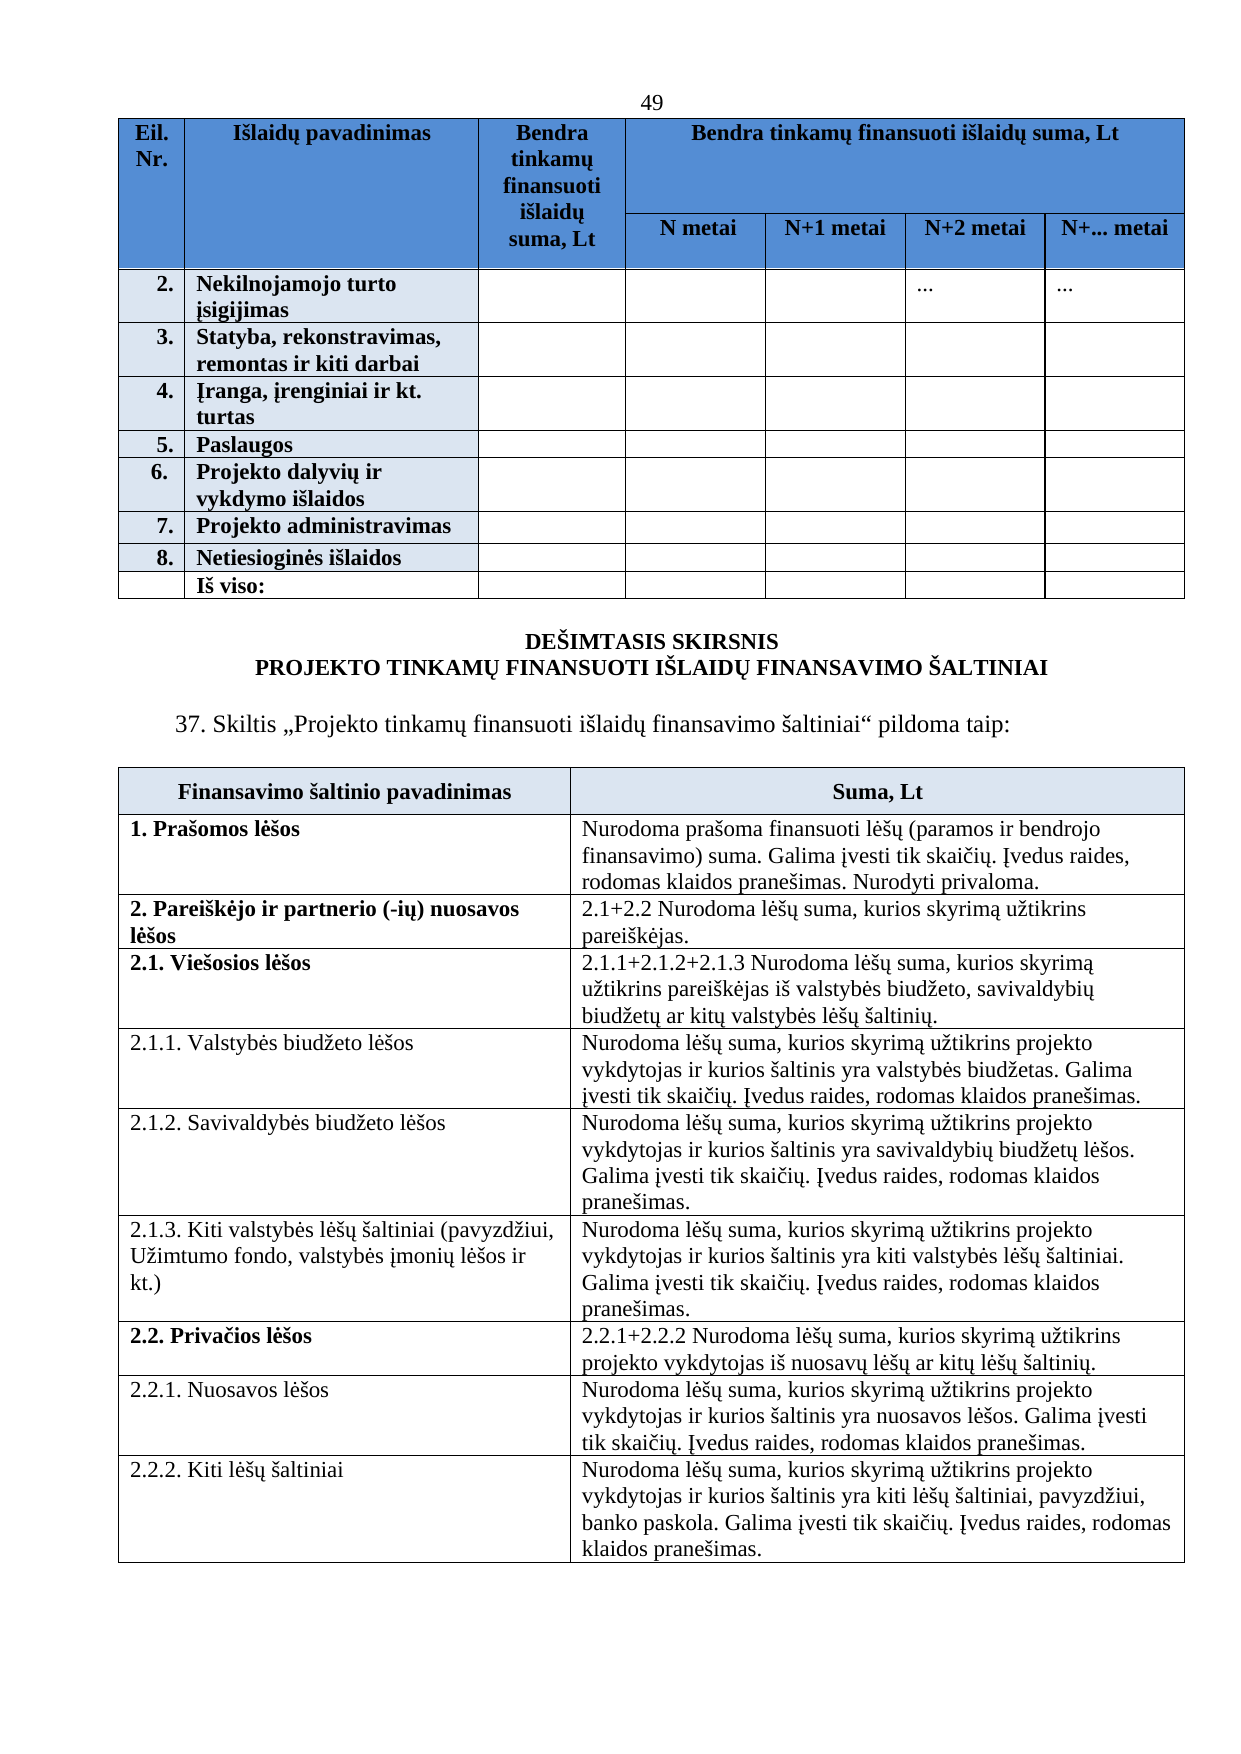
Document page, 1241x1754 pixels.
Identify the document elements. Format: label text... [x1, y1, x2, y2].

table_cell [626, 544, 765, 571]
table_cell [626, 323, 765, 376]
table_header Bendra tinkamų finansuoti išlaidų suma, Lt [626, 119, 1184, 213]
table_cell Projekto administravimas [185, 512, 478, 543]
table_cell [479, 512, 625, 543]
table_cell N+... metai [1046, 214, 1184, 268]
table_cell [1046, 377, 1184, 430]
table_cell Statyba, rekonstravimas, remontas ir kiti darbai [185, 323, 478, 376]
table_cell [479, 377, 625, 430]
table_cell 2.1.1+2.1.2+2.1.3 Nurodoma lėšų suma, kurios skyrimą užtikrins pareiškėjas iš valstybės biudžeto, savivaldybių biudžetų ar kitų valstybės lėšų šaltinių. [571, 949, 1184, 1028]
table_cell [1046, 544, 1184, 571]
table_cell 2.2.2. Kiti lėšų šaltiniai [119, 1456, 570, 1562]
table_cell [1046, 458, 1184, 511]
table_cell [1046, 323, 1184, 376]
table_cell [626, 458, 765, 511]
table_cell 2. Pareiškėjo ir partnerio (-ių) nuosavos lėšos [119, 895, 570, 948]
table_cell [906, 572, 1044, 598]
table_cell [626, 572, 765, 598]
table_cell 5. [119, 431, 184, 457]
table_cell [1046, 512, 1184, 543]
table_cell ... [1046, 270, 1184, 322]
table_cell [479, 458, 625, 511]
table_header Suma, Lt [571, 768, 1184, 814]
table_cell [906, 512, 1044, 543]
table_cell [626, 270, 765, 322]
table_cell 2.1. Viešosios lėšos [119, 949, 570, 1028]
table_header Eil. Nr. [119, 119, 184, 268]
table_cell Įranga, įrenginiai ir kt. turtas [185, 377, 478, 430]
table_cell [479, 270, 625, 322]
table_cell [766, 270, 905, 322]
text DEŠIMTASIS SKIRSNIS [119, 628, 1185, 654]
table_cell ... [906, 270, 1044, 322]
table_header Išlaidų pavadinimas [185, 119, 478, 268]
table_cell [906, 323, 1044, 376]
table_cell [766, 572, 905, 598]
table_cell [119, 572, 184, 598]
table_cell [766, 377, 905, 430]
table_cell [766, 544, 905, 571]
table_cell N metai [626, 214, 765, 268]
table_cell [479, 544, 625, 571]
table_cell Nurodoma lėšų suma, kurios skyrimą užtikrins projekto vykdytojas ir kurios šaltinis yra nuosavos lėšos. Galima įvesti tik skaičių. Įvedus raides, rodomas klaidos pranešimas. [571, 1376, 1184, 1455]
table_cell [1046, 572, 1184, 598]
table_cell Iš viso: [185, 572, 478, 598]
table_cell [906, 377, 1044, 430]
table_cell [626, 431, 765, 457]
table_cell 2.1.2. Savivaldybės biudžeto lėšos [119, 1109, 570, 1215]
table_cell [1046, 431, 1184, 457]
table_cell 2.2.1+2.2.2 Nurodoma lėšų suma, kurios skyrimą užtikrins projekto vykdytojas iš nuosavų lėšų ar kitų lėšų šaltinių. [571, 1322, 1184, 1375]
table_cell Nekilnojamojo turto įsigijimas [185, 270, 478, 322]
table_cell 2. [119, 270, 184, 322]
table_cell 8. [119, 544, 184, 571]
table_cell [626, 377, 765, 430]
table_cell Nurodoma lėšų suma, kurios skyrimą užtikrins projekto vykdytojas ir kurios šaltinis yra kiti valstybės lėšų šaltiniai. Galima įvesti tik skaičių. Įvedus raides, rodomas klaidos pranešimas. [571, 1216, 1184, 1321]
table_cell N+2 metai [906, 214, 1044, 268]
text 37. Skiltis „Projekto tinkamų finansuoti išlaidų finansavimo šaltiniai“ pildoma taip: [175, 709, 1185, 738]
table_cell [766, 512, 905, 543]
table_cell Nurodoma prašoma finansuoti lėšų (paramos ir bendrojo finansavimo) suma. Galima įvesti tik skaičių. Įvedus raides, rodomas klaidos pranešimas. Nurodyti privaloma. [571, 815, 1184, 894]
table_cell 2.2.1. Nuosavos lėšos [119, 1376, 570, 1455]
table_cell 2.1.1. Valstybės biudžeto lėšos [119, 1029, 570, 1108]
table_cell 2.1+2.2 Nurodoma lėšų suma, kurios skyrimą užtikrins pareiškėjas. [571, 895, 1184, 948]
table_cell 7. [119, 512, 184, 543]
table_cell [479, 323, 625, 376]
table_cell [906, 458, 1044, 511]
table_cell [479, 431, 625, 457]
table_cell 1. Prašomos lėšos [119, 815, 570, 894]
table_cell 2.1.3. Kiti valstybės lėšų šaltiniai (pavyzdžiui, Užimtumo fondo, valstybės įmonių lėšos ir kt.) [119, 1216, 570, 1321]
table_cell 4. [119, 377, 184, 430]
table_cell Paslaugos [185, 431, 478, 457]
table_cell [766, 323, 905, 376]
table_cell [479, 572, 625, 598]
table_cell N+1 metai [766, 214, 905, 268]
table_cell 6. [119, 458, 184, 511]
table_cell Nurodoma lėšų suma, kurios skyrimą užtikrins projekto vykdytojas ir kurios šaltinis yra savivaldybių biudžetų lėšos. Galima įvesti tik skaičių. Įvedus raides, rodomas klaidos pranešimas. [571, 1109, 1184, 1215]
table_cell Nurodoma lėšų suma, kurios skyrimą užtikrins projekto vykdytojas ir kurios šaltinis yra kiti lėšų šaltiniai, pavyzdžiui, banko paskola. Galima įvesti tik skaičių. Įvedus raides, rodomas klaidos pranešimas. [571, 1456, 1184, 1562]
text PROJEKTO TINKAMŲ FINANSUOTI IŠLAIDŲ FINANSAVIMO ŠALTINIAI [119, 654, 1185, 681]
table_cell [766, 458, 905, 511]
table_cell Projekto dalyvių ir vykdymo išlaidos [185, 458, 478, 511]
table_cell [766, 431, 905, 457]
table_header Finansavimo šaltinio pavadinimas [119, 768, 570, 814]
table_cell Netiesioginės išlaidos [185, 544, 478, 571]
table_header Bendra tinkamų finansuoti išlaidų suma, Lt [479, 119, 625, 268]
table_cell [906, 431, 1044, 457]
table_cell 2.2. Privačios lėšos [119, 1322, 570, 1375]
table_cell 3. [119, 323, 184, 376]
table_cell [906, 544, 1044, 571]
table_cell [626, 512, 765, 543]
table_cell Nurodoma lėšų suma, kurios skyrimą užtikrins projekto vykdytojas ir kurios šaltinis yra valstybės biudžetas. Galima įvesti tik skaičių. Įvedus raides, rodomas klaidos pranešimas. [571, 1029, 1184, 1108]
